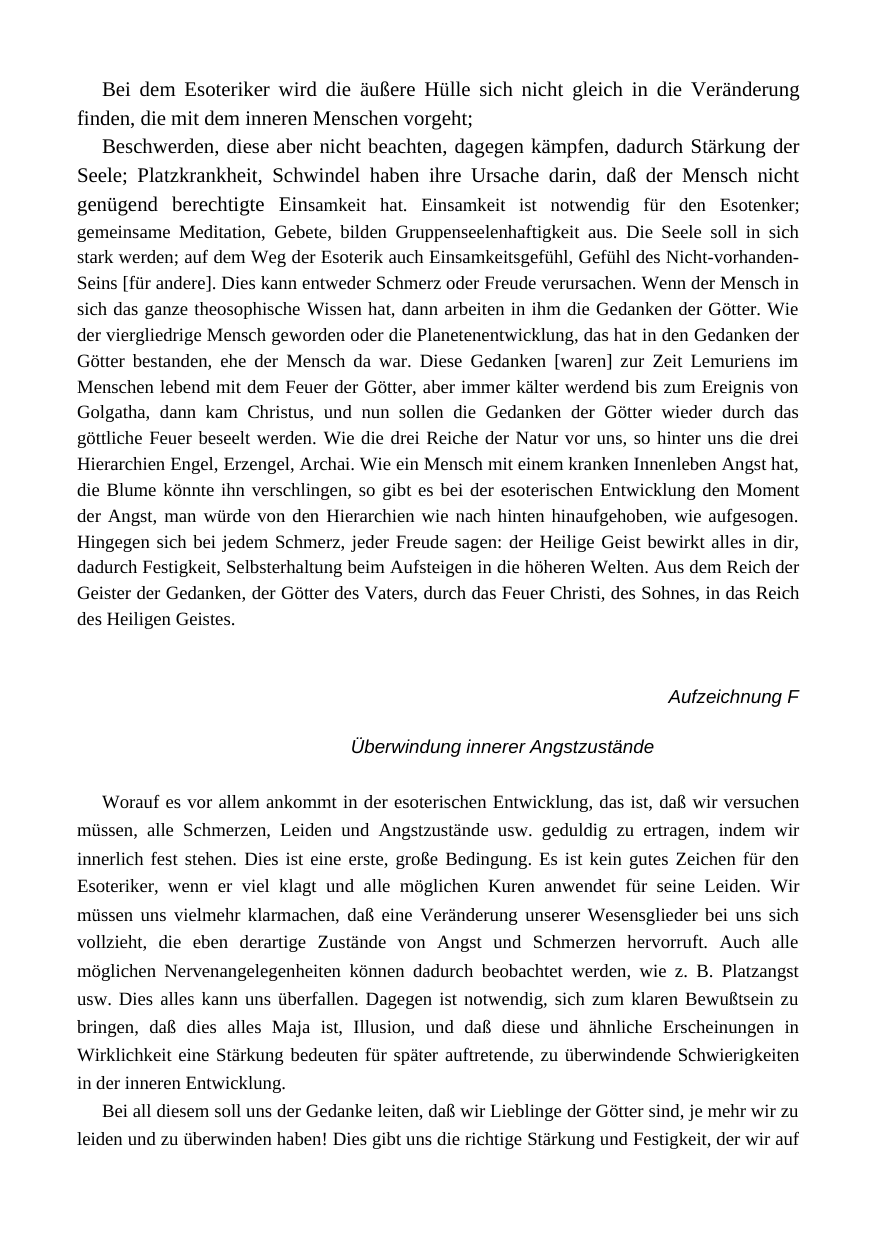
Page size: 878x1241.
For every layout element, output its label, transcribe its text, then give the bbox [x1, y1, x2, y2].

text Bei dem Esoteriker wird die äußere Hülle sich nicht gleich in die Veränderung finden, die mit dem inneren Menschen vorgeht; [77, 77, 800, 130]
text Überwindung innerer Angstzustände [206, 736, 800, 757]
text Worauf es vor allem ankommt in der esoterischen Entwicklung, das ist, daß wir versuchen müssen, alle Schmerzen, Leiden und Angstzustände usw. geduldig zu ertragen, indem wir innerlich fest stehen. Dies ist eine erste, große Bedingung. Es ist kein gutes Zeichen für den Esoteriker, wenn er viel klagt und alle möglichen Kuren anwendet für seine Leiden. Wir müssen uns vielmehr klarmachen, daß eine Veränderung unserer Wesensglieder bei uns sich vollzieht, die eben derartige Zustände von Angst und Schmerzen hervorruft. Auch alle möglichen Nervenangelegenheiten können dadurch beobachtet werden, wie z. B. Platzangst usw. Dies alles kann uns überfallen. Dagegen ist notwendig, sich zum klaren Bewußtsein zu bringen, daß dies alles Maja ist, Illusion, und daß diese und ähnliche Erscheinungen in Wirklichkeit eine Stärkung bedeuten für später auftretende, zu überwindende Schwierigkeiten in der inneren Entwicklung. [77, 791, 800, 1093]
text Bei all diesem soll uns der Gedanke leiten, daß wir Lieblinge der Götter sind, je mehr wir zu leiden und zu überwinden haben! Dies gibt uns die richtige Stärkung und Festigkeit, der wir auf [77, 1099, 800, 1149]
text Beschwerden, diese aber nicht beachten, dagegen kämpfen, dadurch Stärkung der Seele; Platzkrankheit, Schwindel haben ihre Ursache darin, daß der Mensch nicht genügend berechtigte Einsamkeit hat. Einsamkeit ist notwendig für den Esotenker; gemeinsame Meditation, Gebete, bilden Gruppenseelenhaftigkeit aus. Die Seele soll in sich stark werden; auf dem Weg der Esoterik auch Einsamkeitsgefühl, Gefühl des Nicht-vorhanden-Seins [für andere]. Dies kann entweder Schmerz oder Freude verursachen. Wenn der Mensch in sich das ganze theosophische Wissen hat, dann arbeiten in ihm die Gedanken der Götter. Wie der viergliedrige Mensch geworden oder die Planetenentwicklung, das hat in den Gedanken der Götter bestanden, ehe der Mensch da war. Diese Gedanken [waren] zur Zeit Lemuriens im Menschen lebend mit dem Feuer der Götter, aber immer kälter werdend bis zum Ereignis von Golgatha, dann kam Christus, und nun sollen die Gedanken der Götter wieder durch das göttliche Feuer beseelt werden. Wie die drei Reiche der Natur vor uns, so hinter uns die drei Hierarchien Engel, Erzengel, Archai. Wie ein Mensch mit einem kranken Innenleben Angst hat, die Blume könnte ihn verschlingen, so gibt es bei der esoterischen Entwicklung den Moment der Angst, man würde von den Hierarchien wie nach hinten hinaufgehoben, wie aufgesogen. Hingegen sich bei jedem Schmerz, jeder Freude sagen: der Heilige Geist bewirkt alles in dir, dadurch Festigkeit, Selbsterhaltung beim Aufsteigen in die höheren Welten. Aus dem Reich der Geister der Gedanken, der Götter des Vaters, durch das Feuer Christi, des Sohnes, in das Reich des Heiligen Geistes. [77, 134, 800, 629]
text Aufzeichnung F [206, 686, 800, 707]
